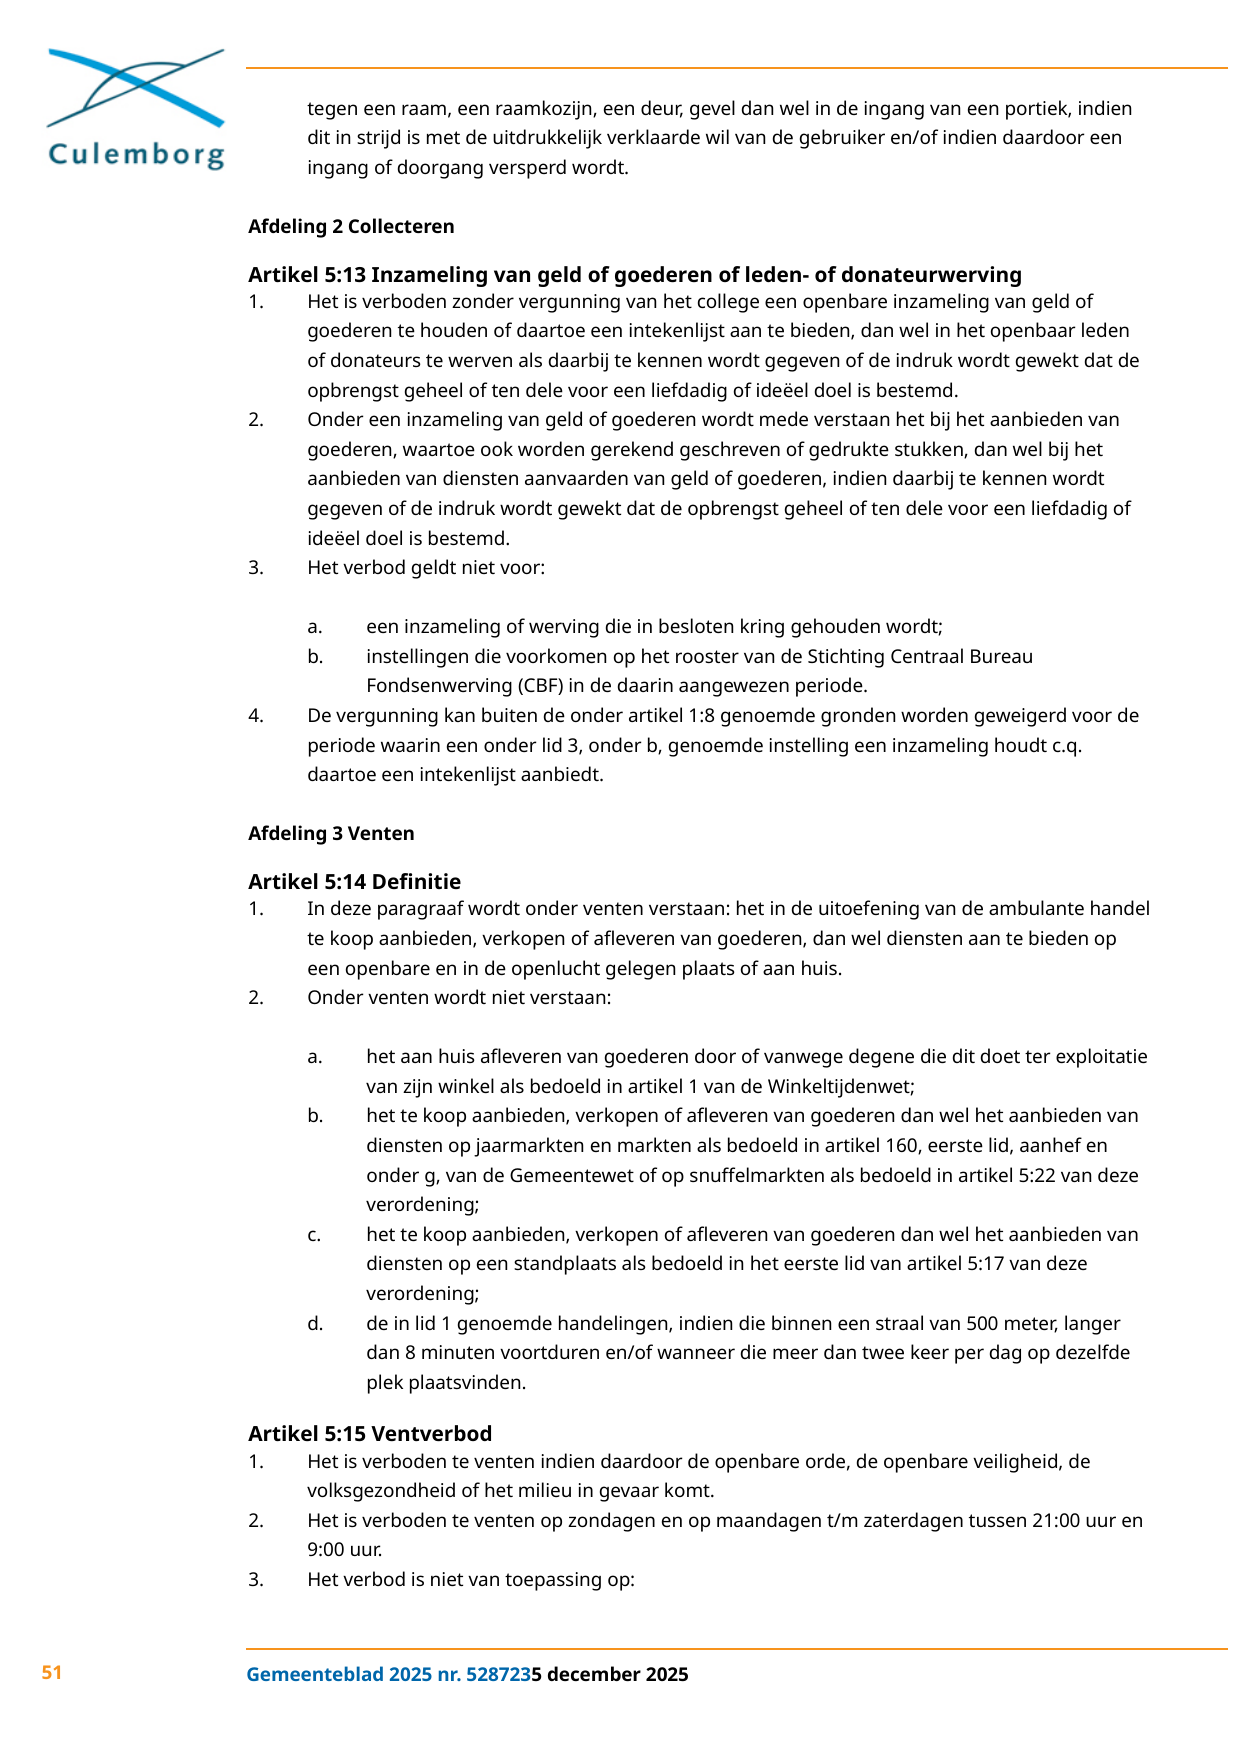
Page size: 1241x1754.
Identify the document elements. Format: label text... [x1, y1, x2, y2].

list Het verbod is niet van toepassing op: [248, 1566, 1152, 1592]
list Het is verboden te venten op zondagen en op maandagen t/m zaterdagen tussen 21:00 uur en 9:00 uur. [248, 1507, 1152, 1562]
list Het is verboden zonder vergunning van het college een openbare inzameling van geld of goederen te houden of daartoe een intekenlijst aan te bieden, dan wel in het openbaar leden of donateurs te werven als daarbij te kennen wordt gegeven of de indruk wordt gewekt dat de opbrengst geheel of ten dele voor een liefdadig of ideëel doel is bestemd. [248, 288, 1152, 403]
list instellingen die voorkomen op het rooster van de Stichting Centraal Bureau Fondsenwerving (CBF) in de daarin aangewezen periode. [307, 643, 1152, 698]
list tegen een raam, een raamkozijn, een deur, gevel dan wel in de ingang van een portiek, indien dit in strijd is met de uitdrukkelijk verklaarde wil van de gebruiker en/of indien daardoor een ingang of doorgang versperd wordt. [248, 95, 1152, 180]
list Onder venten wordt niet verstaan: [248, 984, 1152, 1010]
list Onder een inzameling van geld of goederen wordt mede verstaan het bij het aanbieden van goederen, waartoe ook worden gerekend geschreven of gedrukte stukken, dan wel bij het aanbieden van diensten aanvaarden van geld of goederen, indien daarbij te kennen wordt gegeven of de indruk wordt gewekt dat de opbrengst geheel of ten dele voor een liefdadig of ideëel doel is bestemd. [248, 406, 1152, 551]
text Afdeling 3 Venten [248, 821, 1152, 846]
list De vergunning kan buiten de onder artikel 1:8 genoemde gronden worden geweigerd voor de periode waarin een onder lid 3, onder b, genoemde instelling een inzameling houdt c.q. daartoe een intekenlijst aanbiedt. [248, 702, 1152, 787]
text Artikel 5:14 Definitie [248, 867, 1152, 896]
list Het verbod geldt niet voor: [248, 554, 1152, 580]
list het te koop aanbieden, verkopen of afleveren van goederen dan wel het aanbieden van diensten op een standplaats als bedoeld in het eerste lid van artikel 5:17 van deze verordening; [307, 1221, 1152, 1306]
list het te koop aanbieden, verkopen of afleveren van goederen dan wel het aanbieden van diensten op jaarmarkten en markten als bedoeld in artikel 160, eerste lid, aanhef en onder g, van de Gemeentewet of op snuffelmarkten als bedoeld in artikel 5:22 van deze verordening; [307, 1103, 1152, 1217]
list de in lid 1 genoemde handelingen, indien die binnen een straal van 500 meter, langer dan 8 minuten voortduren en/of wanneer die meer dan twee keer per dag op dezelfde plek plaatsvinden. [307, 1310, 1152, 1395]
picture [41, 47, 231, 172]
text Artikel 5:13 Inzameling van geld of goederen of leden- of donateurwerving [248, 260, 1152, 288]
text Artikel 5:15 Ventverbod [248, 1419, 1152, 1448]
text Afdeling 2 Collecteren [248, 213, 1152, 239]
list In deze paragraaf wordt onder venten verstaan: het in de uitoefening van de ambulante handel te koop aanbieden, verkopen of afleveren van goederen, dan wel diensten aan te bieden op een openbare en in de openlucht gelegen plaats of aan huis. [248, 896, 1152, 981]
list een inzameling of werving die in besloten kring gehouden wordt; [307, 613, 1152, 639]
list Het is verboden te venten indien daardoor de openbare orde, de openbare veiligheid, de volksgezondheid of het milieu in gevaar komt. [248, 1448, 1152, 1503]
list het aan huis afleveren van goederen door of vanwege degene die dit doet ter exploitatie van zijn winkel als bedoeld in artikel 1 van de Winkeltijdenwet; [307, 1043, 1152, 1099]
